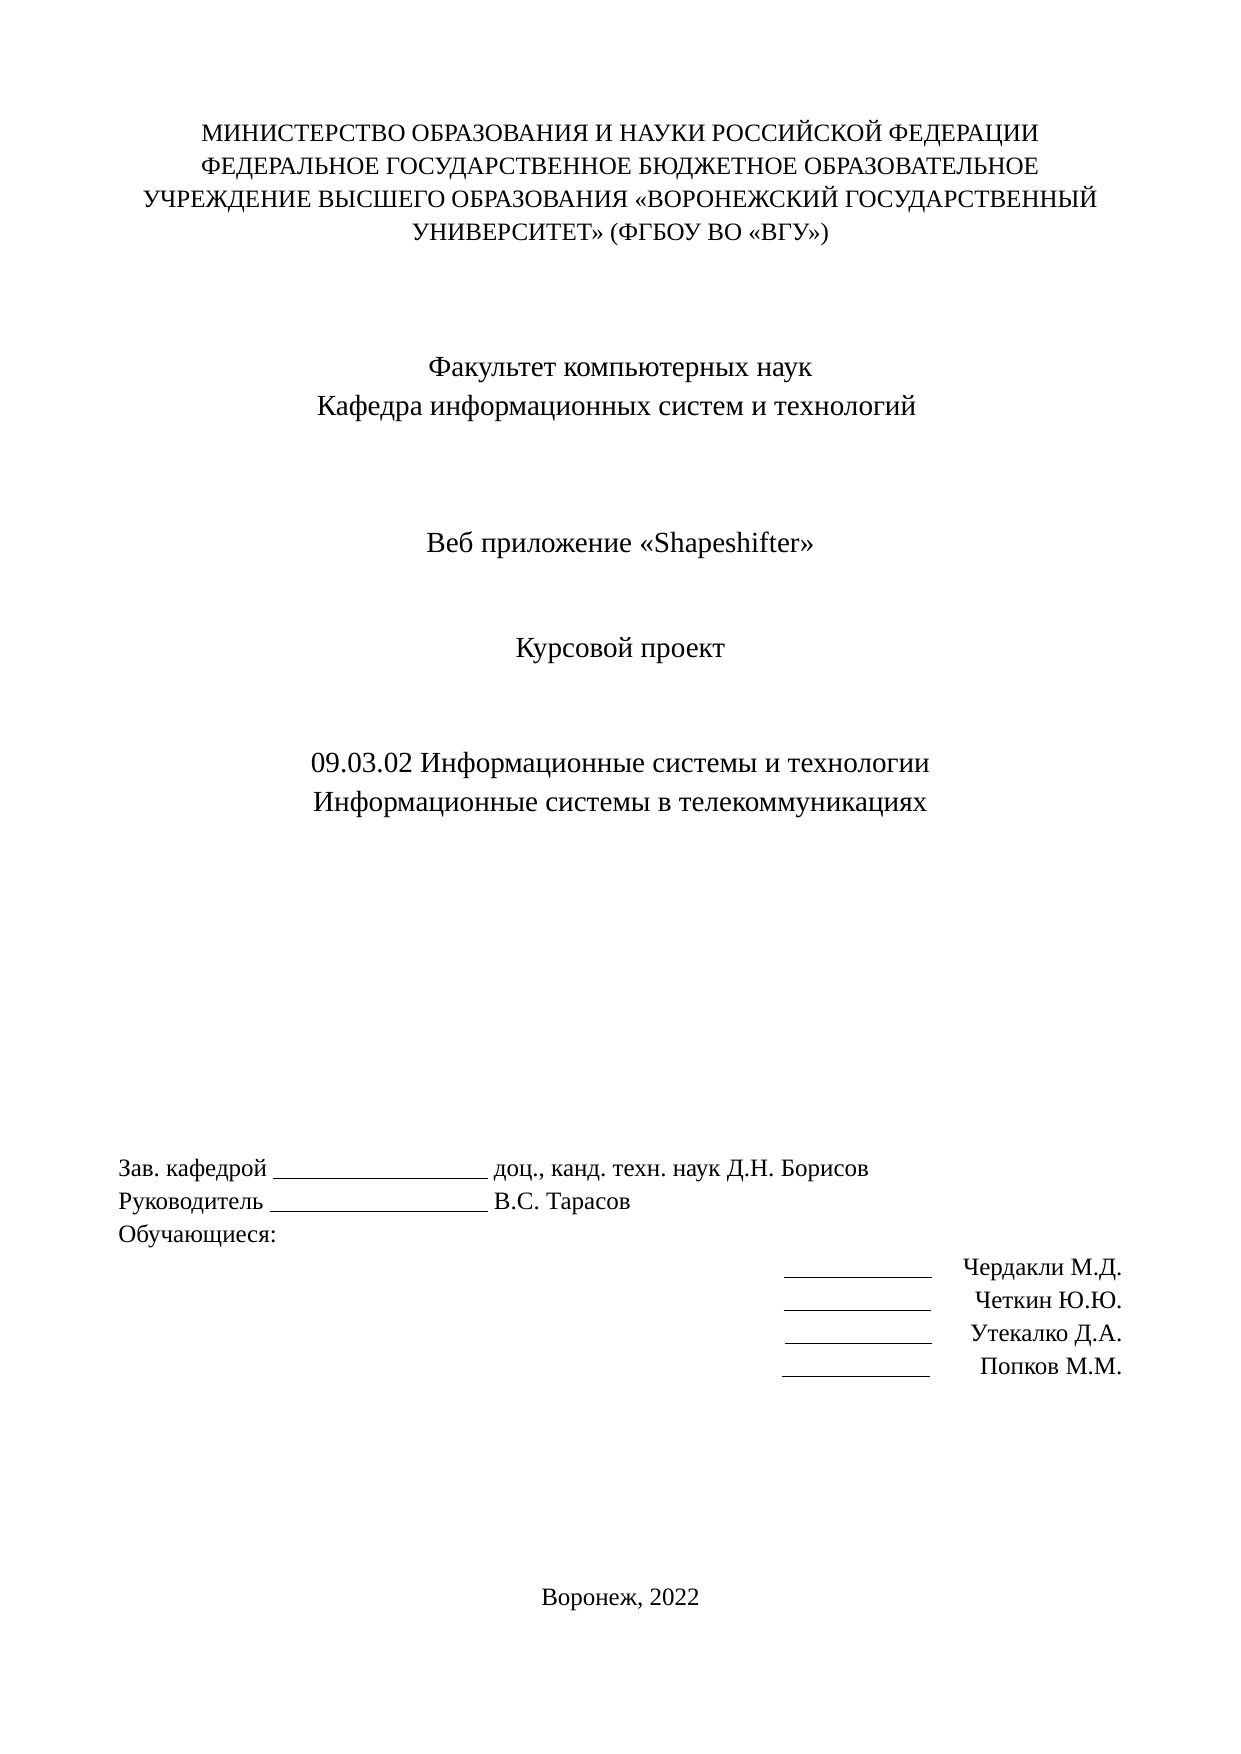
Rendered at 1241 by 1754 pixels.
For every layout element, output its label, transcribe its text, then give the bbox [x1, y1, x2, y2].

text Зав. кафедрой доц., канд. техн. наук Д.Н. Борисов [118, 1153, 1122, 1182]
text Факультет компьютерных наук [118, 349, 1122, 383]
text Воронеж, 2022 [118, 1582, 1122, 1611]
text Информационные системы в телекоммуникациях [118, 784, 1122, 818]
text Курсовой проект [118, 630, 1122, 663]
text Кафедра информационных систем и технологий [118, 388, 1122, 421]
text Попков М.М. [118, 1351, 1122, 1380]
text МИНИСТЕРСТВО ОБРАЗОВАНИЯ И НАУКИ РОССИЙСКОЙ ФЕДЕРАЦИИ ФЕДЕРАЛЬНОЕ ГОСУДАРСТВЕННОЕ БЮДЖЕТНОЕ ОБРАЗОВАТЕЛЬНОЕ УЧРЕЖДЕНИЕ ВЫСШЕГО ОБРАЗОВАНИЯ «ВОРОНЕЖСКИЙ ГОСУДАРСТВЕННЫЙ УНИВЕРСИТЕТ» (ФГБОУ ВО «ВГУ») [118, 118, 1122, 246]
text Обучающиеся: [118, 1219, 1122, 1248]
text Четкин Ю.Ю. [118, 1285, 1122, 1314]
text Веб приложение «Shapeshifter» [118, 525, 1122, 559]
text Руководитель В.С. Тарасов [118, 1186, 1122, 1215]
text Чердакли М.Д. [118, 1252, 1122, 1281]
text 09.03.02 Информационные системы и технологии [118, 746, 1122, 779]
text Утекалко Д.А. [118, 1318, 1122, 1347]
